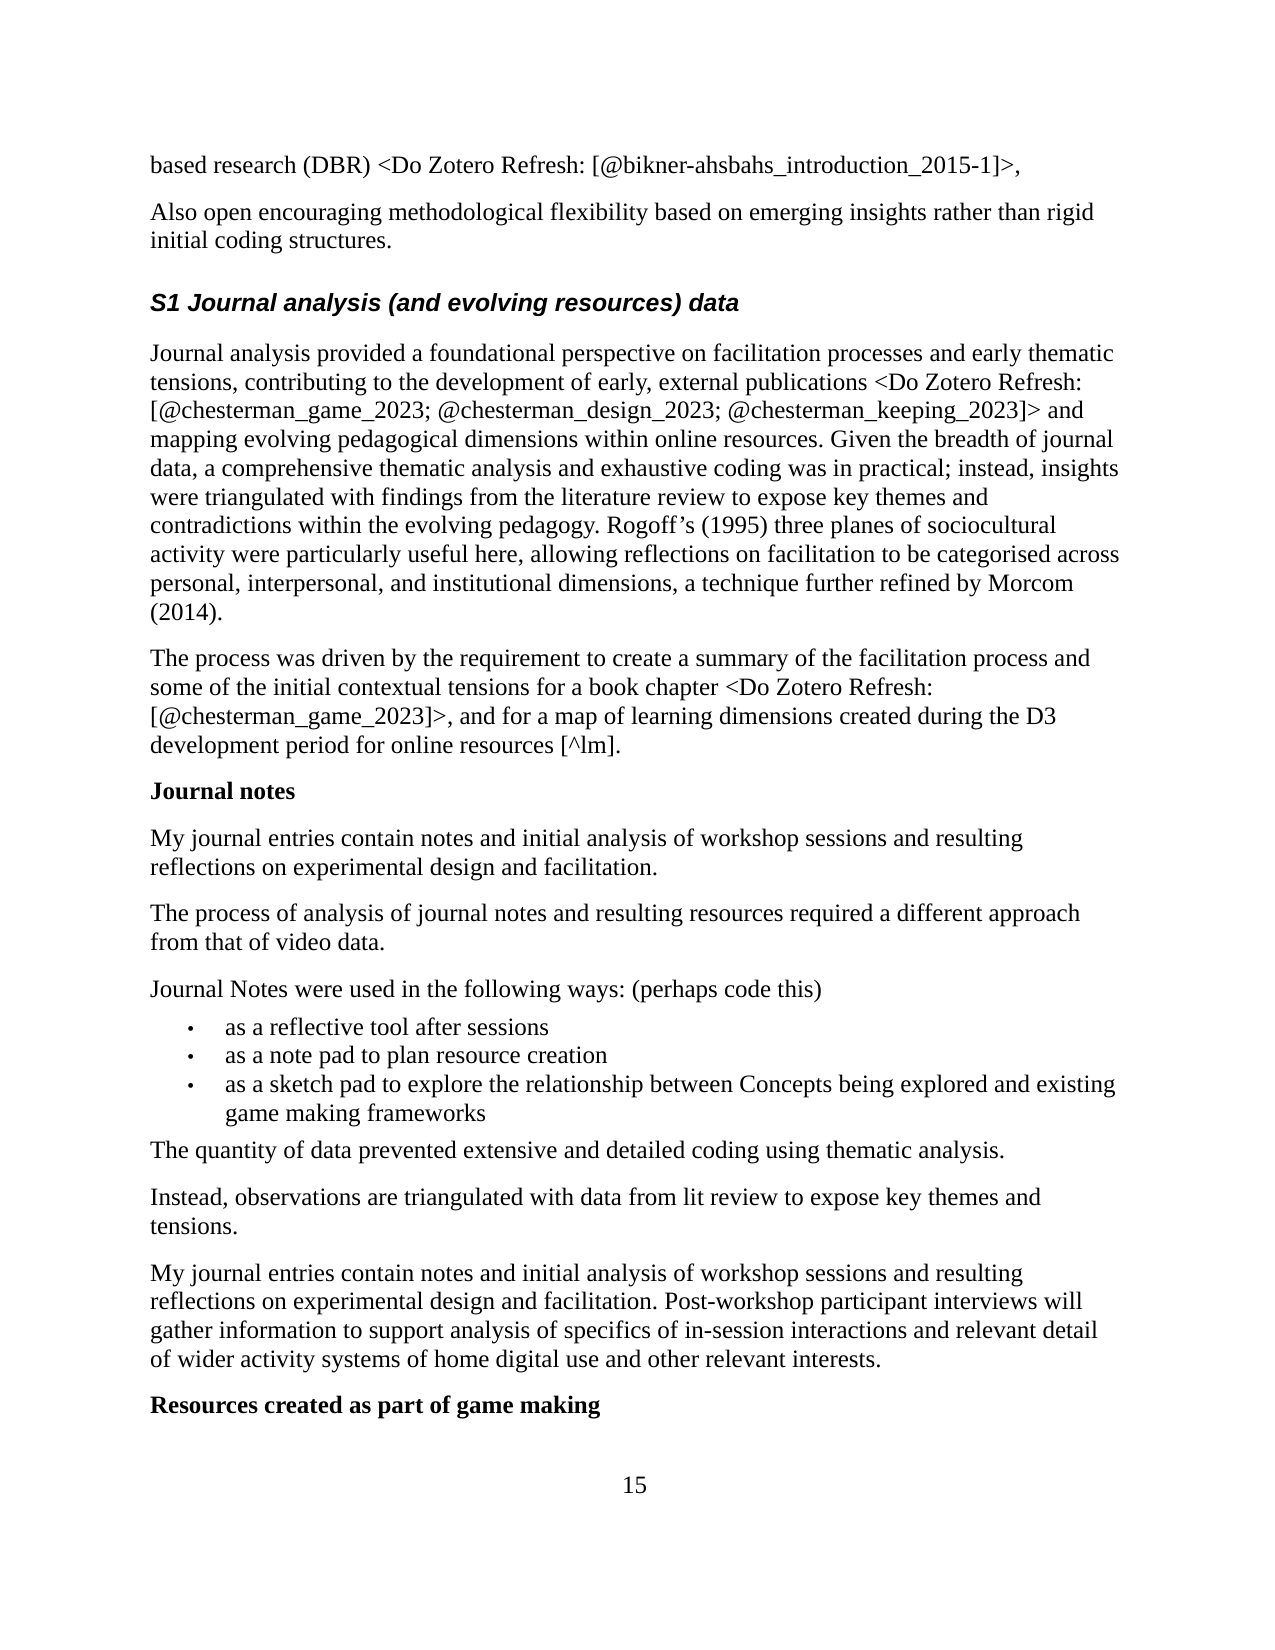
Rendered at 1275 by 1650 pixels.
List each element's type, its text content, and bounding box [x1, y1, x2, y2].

text Instead, observations are triangulated with data from lit review to expose key themes and tensions. [150, 1182, 1125, 1240]
subtitle S1 Journal analysis (and evolving resources) data [150, 288, 1125, 317]
text based research (DBR) <Do Zotero Refresh: [@bikner-ahsbahs_introduction_2015-1]>, [150, 150, 1125, 179]
text Also open encouraging methodological flexibility based on emerging insights rather than rigid initial coding structures. [150, 197, 1125, 254]
text Journal Notes were used in the following ways: (perhaps code this) [150, 974, 1125, 1003]
text My journal entries contain notes and initial analysis of workshop sessions and resulting reflections on experimental design and facilitation. Post-workshop participant interviews will gather information to support analysis of specifics of in-session interactions and relevant detail of wider activity systems of home digital use and other relevant interests. [150, 1258, 1125, 1373]
text Resources created as part of game making [150, 1391, 1125, 1419]
text Journal notes [150, 776, 1125, 805]
text My journal entries contain notes and initial analysis of workshop sessions and resulting reflections on experimental design and facilitation. [150, 823, 1125, 881]
list as a reflective tool after sessions [187, 1012, 1125, 1040]
text The process was driven by the requirement to create a summary of the facilitation process and some of the initial contextual tensions for a book chapter <Do Zotero Refresh: [@chesterman_game_2023]>, and for a map of learning dimensions created during the D3 development period for online resources [^lm]. [150, 643, 1125, 758]
list as a sketch pad to explore the relationship between Concepts being explored and existing game making frameworks [187, 1069, 1125, 1127]
text Journal analysis provided a foundational perspective on facilitation processes and early thematic tensions, contributing to the development of early, external publications <Do Zotero Refresh: [@chesterman_game_2023; @chesterman_design_2023; @chesterman_keeping_2023]> and mapping evolving pedagogical dimensions within online resources. Given the breadth of journal data, a comprehensive thematic analysis and exhaustive coding was in practical; instead, insights were triangulated with findings from the literature review to expose key themes and contradictions within the evolving pedagogy. Rogoff’s (1995) three planes of sociocultural activity were particularly useful here, allowing reflections on facilitation to be categorised across personal, interpersonal, and institutional dimensions, a technique further refined by Morcom (2014). [150, 338, 1125, 626]
text The process of analysis of journal notes and resulting resources required a different approach from that of video data. [150, 898, 1125, 956]
text The quantity of data prevented extensive and detailed coding using thematic analysis. [150, 1136, 1125, 1164]
list as a note pad to plan resource creation [187, 1040, 1125, 1069]
